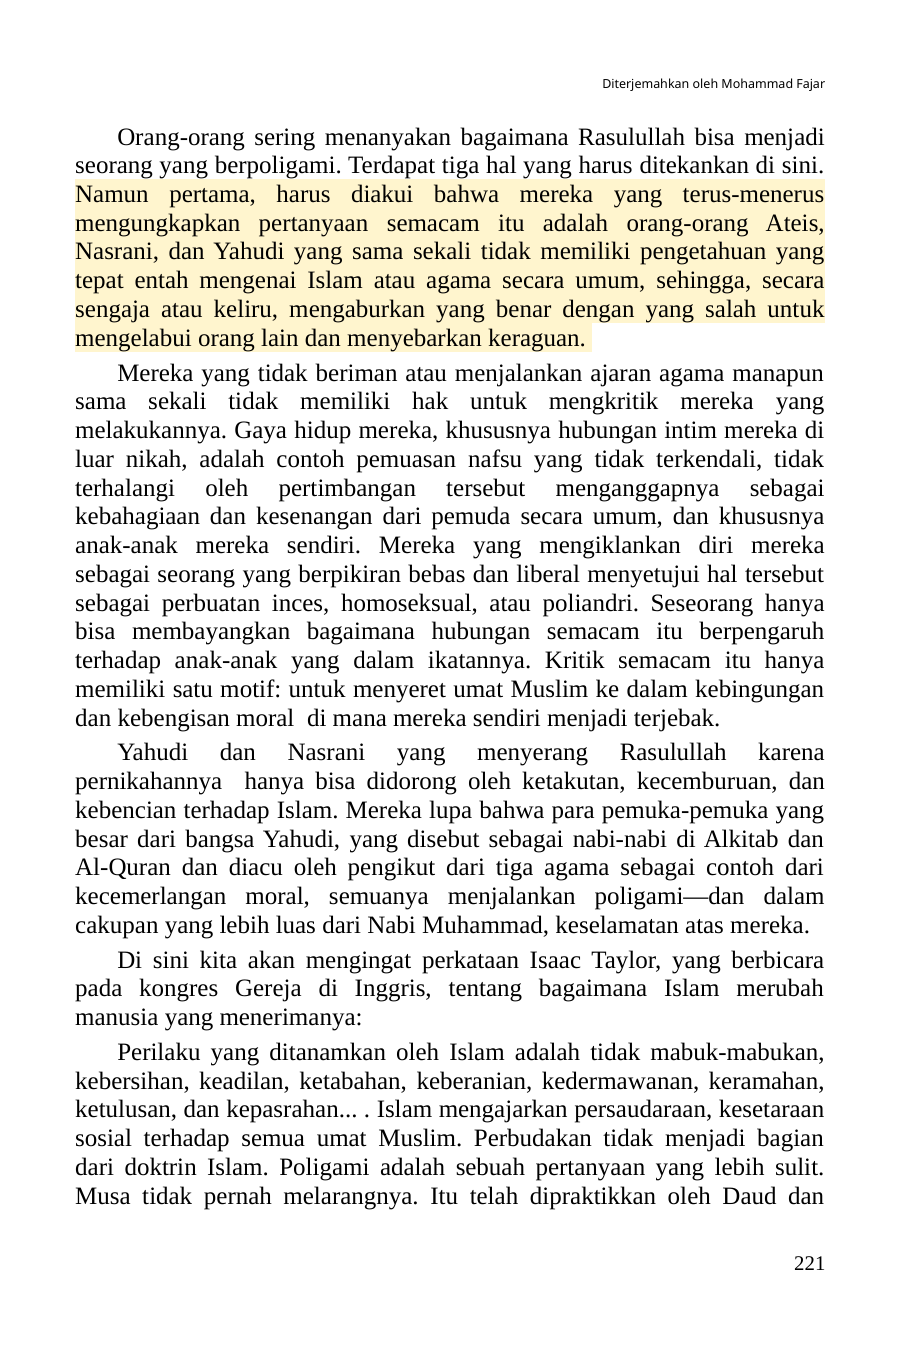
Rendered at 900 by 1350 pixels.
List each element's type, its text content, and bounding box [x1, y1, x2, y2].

text Yahudi dan Nasrani yang menyerang Rasulullah karena pernikahannya hanya bisa didorong oleh ketakutan, kecemburuan, dan kebencian terhadap Islam. Mereka lupa bahwa para pemuka-pemuka yang besar dari bangsa Yahudi, yang disebut sebagai nabi-nabi di Alkitab dan Al-Quran dan diacu oleh pengikut dari tiga agama sebagai contoh dari kecemerlangan moral, semuanya menjalankan poligami—dan dalam cakupan yang lebih luas dari Nabi Muhammad, keselamatan atas mereka. [75, 737, 825, 939]
text Orang-orang sering menanyakan bagaimana Rasulullah bisa menjadi seorang yang berpoligami. Terdapat tiga hal yang harus ditekankan di sini. Namun pertama, harus diakui bahwa mereka yang terus-menerus mengungkapkan pertanyaan semacam itu adalah orang-orang Ateis, Nasrani, dan Yahudi yang sama sekali tidak memiliki pengetahuan yang tepat entah mengenai Islam atau agama secara umum, sehingga, secara sengaja atau keliru, mengaburkan yang benar dengan yang salah untuk mengelabui orang lain dan menyebarkan keraguan. [75, 122, 825, 352]
text Mereka yang tidak beriman atau menjalankan ajaran agama manapun sama sekali tidak memiliki hak untuk mengkritik mereka yang melakukannya. Gaya hidup mereka, khususnya hubungan intim mereka di luar nikah, adalah contoh pemuasan nafsu yang tidak terkendali, tidak terhalangi oleh pertimbangan tersebut menganggapnya sebagai kebahagiaan dan kesenangan dari pemuda secara umum, dan khususnya anak-anak mereka sendiri. Mereka yang mengiklankan diri mereka sebagai seorang yang berpikiran bebas dan liberal menyetujui hal tersebut sebagai perbuatan inces, homoseksual, atau poliandri. Seseorang hanya bisa membayangkan bagaimana hubungan semacam itu berpengaruh terhadap anak-anak yang dalam ikatannya. Kritik semacam itu hanya memiliki satu motif: untuk menyeret umat Muslim ke dalam kebingungan dan kebengisan moral di mana mereka sendiri menjadi terjebak. [75, 358, 825, 731]
text Di sini kita akan mengingat perkataan Isaac Taylor, yang berbicara pada kongres Gereja di Inggris, tentang bagaimana Islam merubah manusia yang menerimanya: [75, 945, 825, 1031]
text Perilaku yang ditanamkan oleh Islam adalah tidak mabuk-mabukan, kebersihan, keadilan, ketabahan, keberanian, kedermawanan, keramahan, ketulusan, dan kepasrahan... . Islam mengajarkan persaudaraan, kesetaraan sosial terhadap semua umat Muslim. Perbudakan tidak menjadi bagian dari doktrin Islam. Poligami adalah sebuah pertanyaan yang lebih sulit. Musa tidak pernah melarangnya. Itu telah dipraktikkan oleh Daud dan [75, 1037, 825, 1209]
